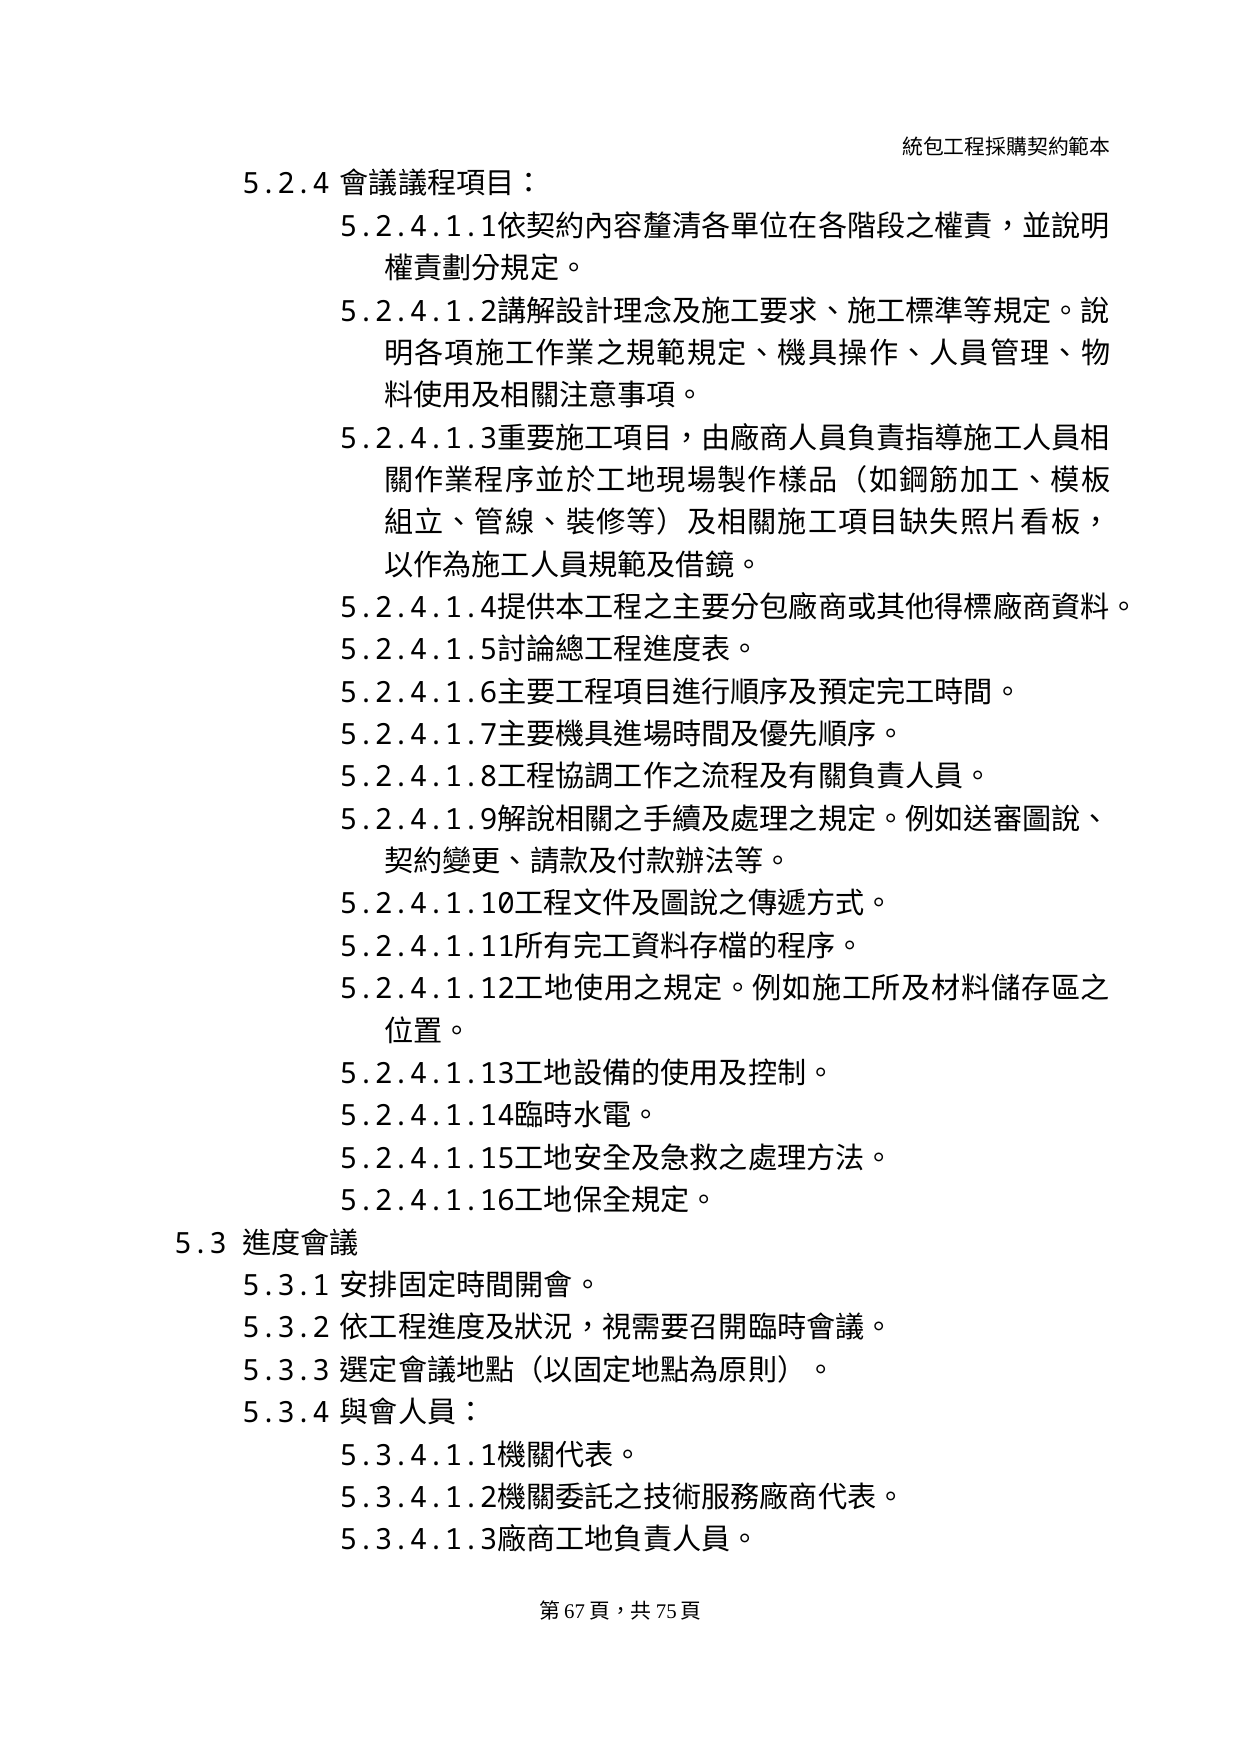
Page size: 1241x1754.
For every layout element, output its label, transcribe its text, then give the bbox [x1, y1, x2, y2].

list 重要施工項目，由廠商人員負責指導施工人員相關作業程序並於工地現場製作樣品（如鋼筋加工、模板組立、管線、裝修等）及相關施工項目缺失照片看板，以作為施工人員規範及借鏡。 [339, 414, 1110, 583]
list 工地使用之規定。例如施工所及材料儲存區之位置。 [339, 965, 1110, 1049]
list 解說相關之手續及處理之規定。例如送審圖說、契約變更、請款及付款辦法等。 [339, 795, 1110, 880]
list 討論總工程進度表。 [339, 626, 1110, 668]
list 講解設計理念及施工要求、施工標準等規定。說明各項施工作業之規範規定、機具操作、人員管理、物料使用及相關注意事項。 [339, 287, 1110, 414]
list 工程文件及圖說之傳遞方式。 [339, 880, 1110, 922]
list 提供本工程之主要分包廠商或其他得標廠商資料。 [339, 583, 1110, 626]
list 所有完工資料存檔的程序。 [339, 922, 1110, 965]
list 工地安全及急救之處理方法。 [339, 1134, 1110, 1177]
list 臨時水電。 [339, 1092, 1110, 1134]
list 進度會議 [174, 1219, 1110, 1262]
list 安排固定時間開會。 [242, 1262, 1110, 1304]
list 主要工程項目進行順序及預定完工時間。 [339, 668, 1110, 711]
list 機關代表。 [339, 1431, 1110, 1473]
list 廠商工地負責人員。 [339, 1516, 1110, 1558]
list 機關委託之技術服務廠商代表。 [339, 1473, 1110, 1516]
list 與會人員： [242, 1389, 1110, 1431]
list 工地設備的使用及控制。 [339, 1049, 1110, 1092]
list 工地保全規定。 [339, 1177, 1110, 1219]
list 依契約內容釐清各單位在各階段之權責，並說明權責劃分規定。 [339, 202, 1110, 287]
list 依工程進度及狀況，視需要召開臨時會議。 [242, 1304, 1110, 1346]
list 工程協調工作之流程及有關負責人員。 [339, 753, 1110, 795]
list 會議議程項目： [242, 160, 1110, 202]
list 選定會議地點（以固定地點為原則）。 [242, 1346, 1110, 1389]
list 主要機具進場時間及優先順序。 [339, 711, 1110, 753]
